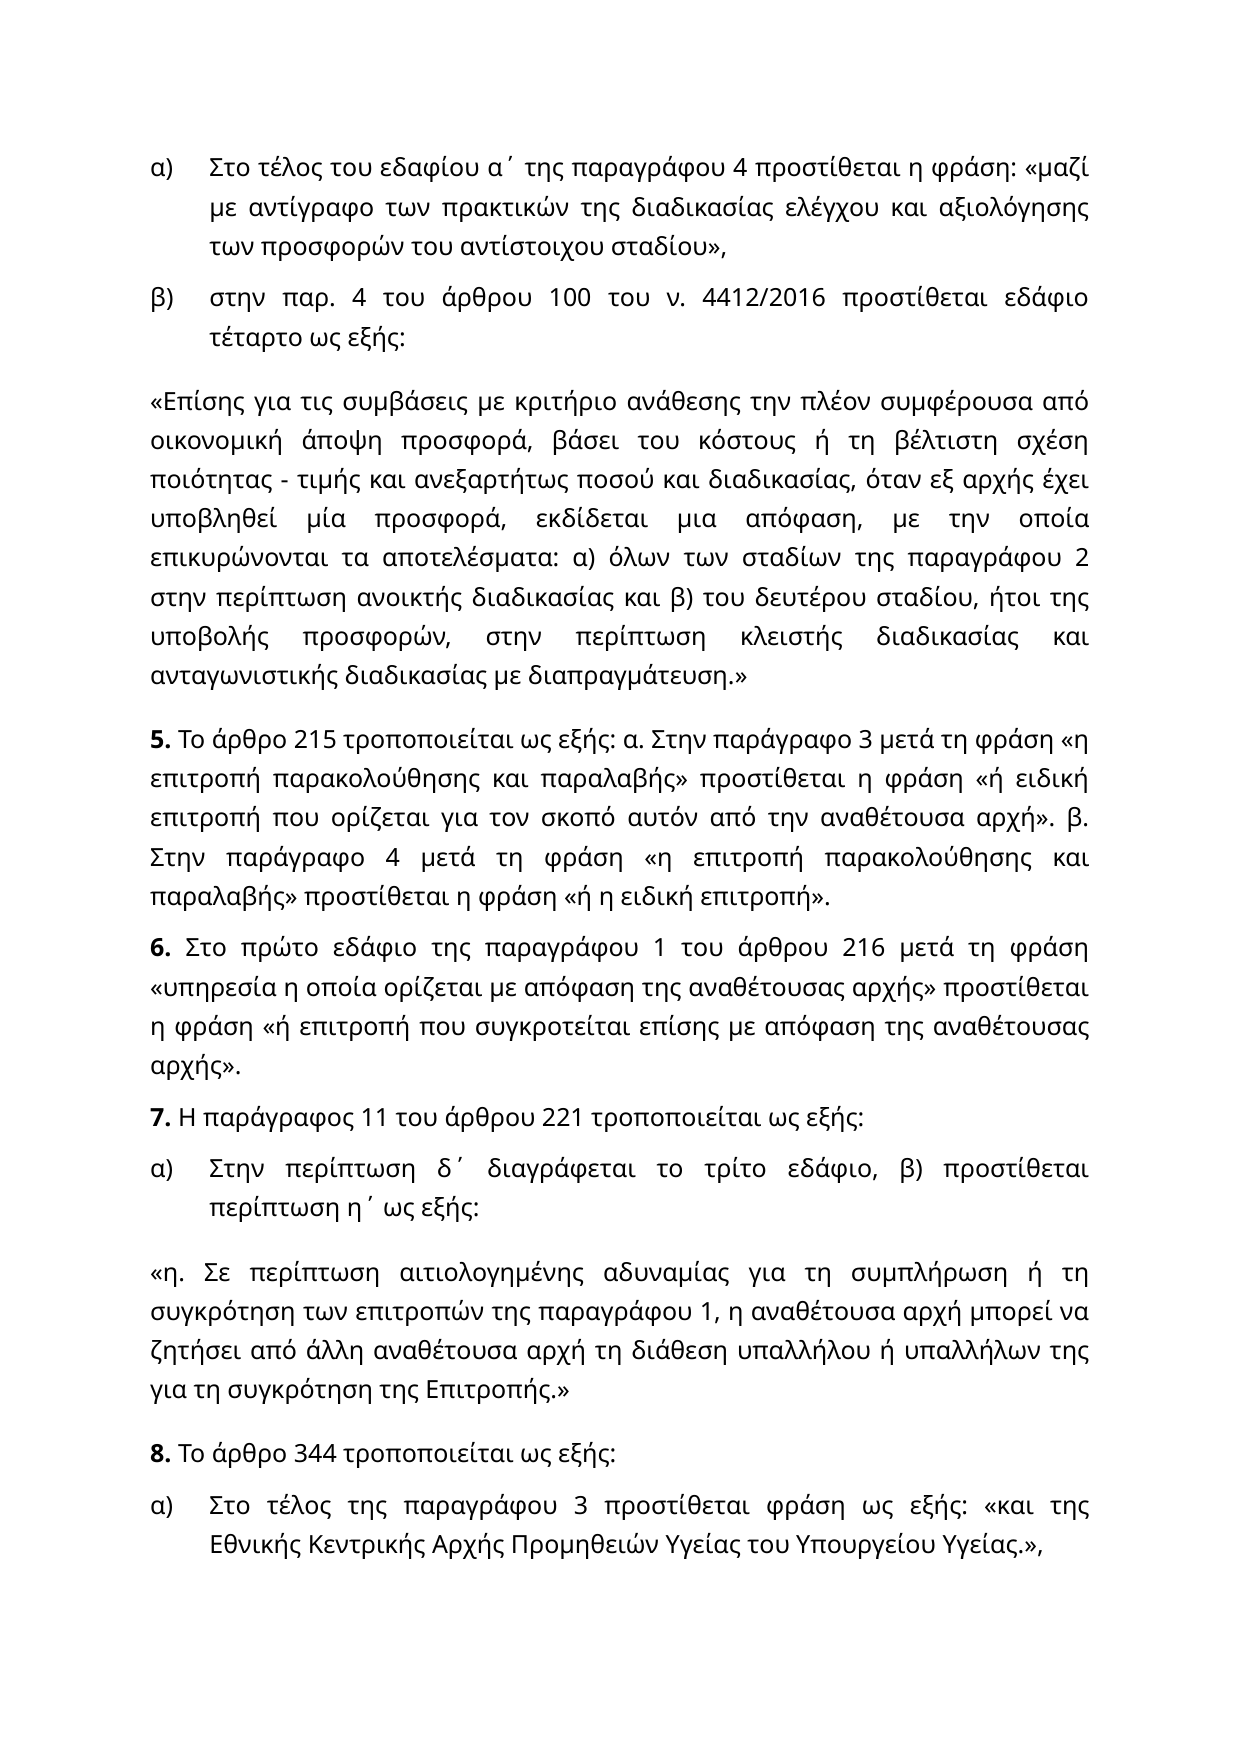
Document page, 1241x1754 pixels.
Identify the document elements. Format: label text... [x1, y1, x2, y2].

text «Επίσης για τις συμβάσεις με κριτήριο ανάθεσης την πλέον συμφέρουσα από οικονομική άποψη προσφορά, βάσει του κόστους ή τη βέλτιστη σχέση ποιότητας - τιμής και ανεξαρτήτως ποσού και διαδικασίας, όταν εξ αρχής έχει υποβληθεί μία προσφορά, εκδίδεται μια απόφαση, με την οποία επικυρώνονται τα αποτελέσματα: α) όλων των σταδίων της παραγράφου 2 στην περίπτωση ανοικτής διαδικασίας και β) του δευτέρου σταδίου, ήτοι της υποβολής προσφορών, στην περίπτωση κλειστής διαδικασίας και ανταγωνιστικής διαδικασίας με διαπραγμάτευση.» [150, 383, 1090, 692]
text 8. Το άρθρο 344 τροποποιείται ως εξής: [150, 1436, 1090, 1470]
list α) Στο τέλος του εδαφίου α΄ της παραγράφου 4 προστίθεται η φράση: «μαζί με αντίγραφο των πρακτικών της διαδικασίας ελέγχου και αξιολόγησης των προσφορών του αντίστοιχου σταδίου», [150, 150, 1090, 262]
list β) στην παρ. 4 του άρθρου 100 του ν. 4412/2016 προστίθεται εδάφιο τέταρτο ως εξής: [150, 280, 1090, 353]
list α) Στο τέλος της παραγράφου 3 προστίθεται φράση ως εξής: «και της Εθνικής Κεντρικής Αρχής Προμηθειών Υγείας του Υπουργείου Υγείας.», [150, 1487, 1090, 1561]
list α) Στην περίπτωση δ΄ διαγράφεται το τρίτο εδάφιο, β) προστίθεται περίπτωση η΄ ως εξής: [150, 1151, 1090, 1224]
text 6. Στο πρώτο εδάφιο της παραγράφου 1 του άρθρου 216 μετά τη φράση «υπηρεσία η οποία ορίζεται με απόφαση της αναθέτουσας αρχής» προστίθεται η φράση «ή επιτροπή που συγκροτείται επίσης με απόφαση της αναθέτουσας αρχής». [150, 930, 1090, 1082]
text «η. Σε περίπτωση αιτιολογημένης αδυναμίας για τη συμπλήρωση ή τη συγκρότηση των επιτροπών της παραγράφου 1, η αναθέτουσα αρχή μπορεί να ζητήσει από άλλη αναθέτουσα αρχή τη διάθεση υπαλλήλου ή υπαλλήλων της για τη συγκρότηση της Επιτροπής.» [150, 1254, 1090, 1406]
text 7. Η παράγραφος 11 του άρθρου 221 τροποποιείται ως εξής: [150, 1099, 1090, 1133]
text 5. Το άρθρο 215 τροποποιείται ως εξής: α. Στην παράγραφο 3 μετά τη φράση «η επιτροπή παρακολούθησης και παραλαβής» προστίθεται η φράση «ή ειδική επιτροπή που ορίζεται για τον σκοπό αυτόν από την αναθέτουσα αρχή». β. Στην παράγραφο 4 μετά τη φράση «η επιτροπή παρακολούθησης και παραλαβής» προστίθεται η φράση «ή η ειδική επιτροπή». [150, 722, 1090, 912]
